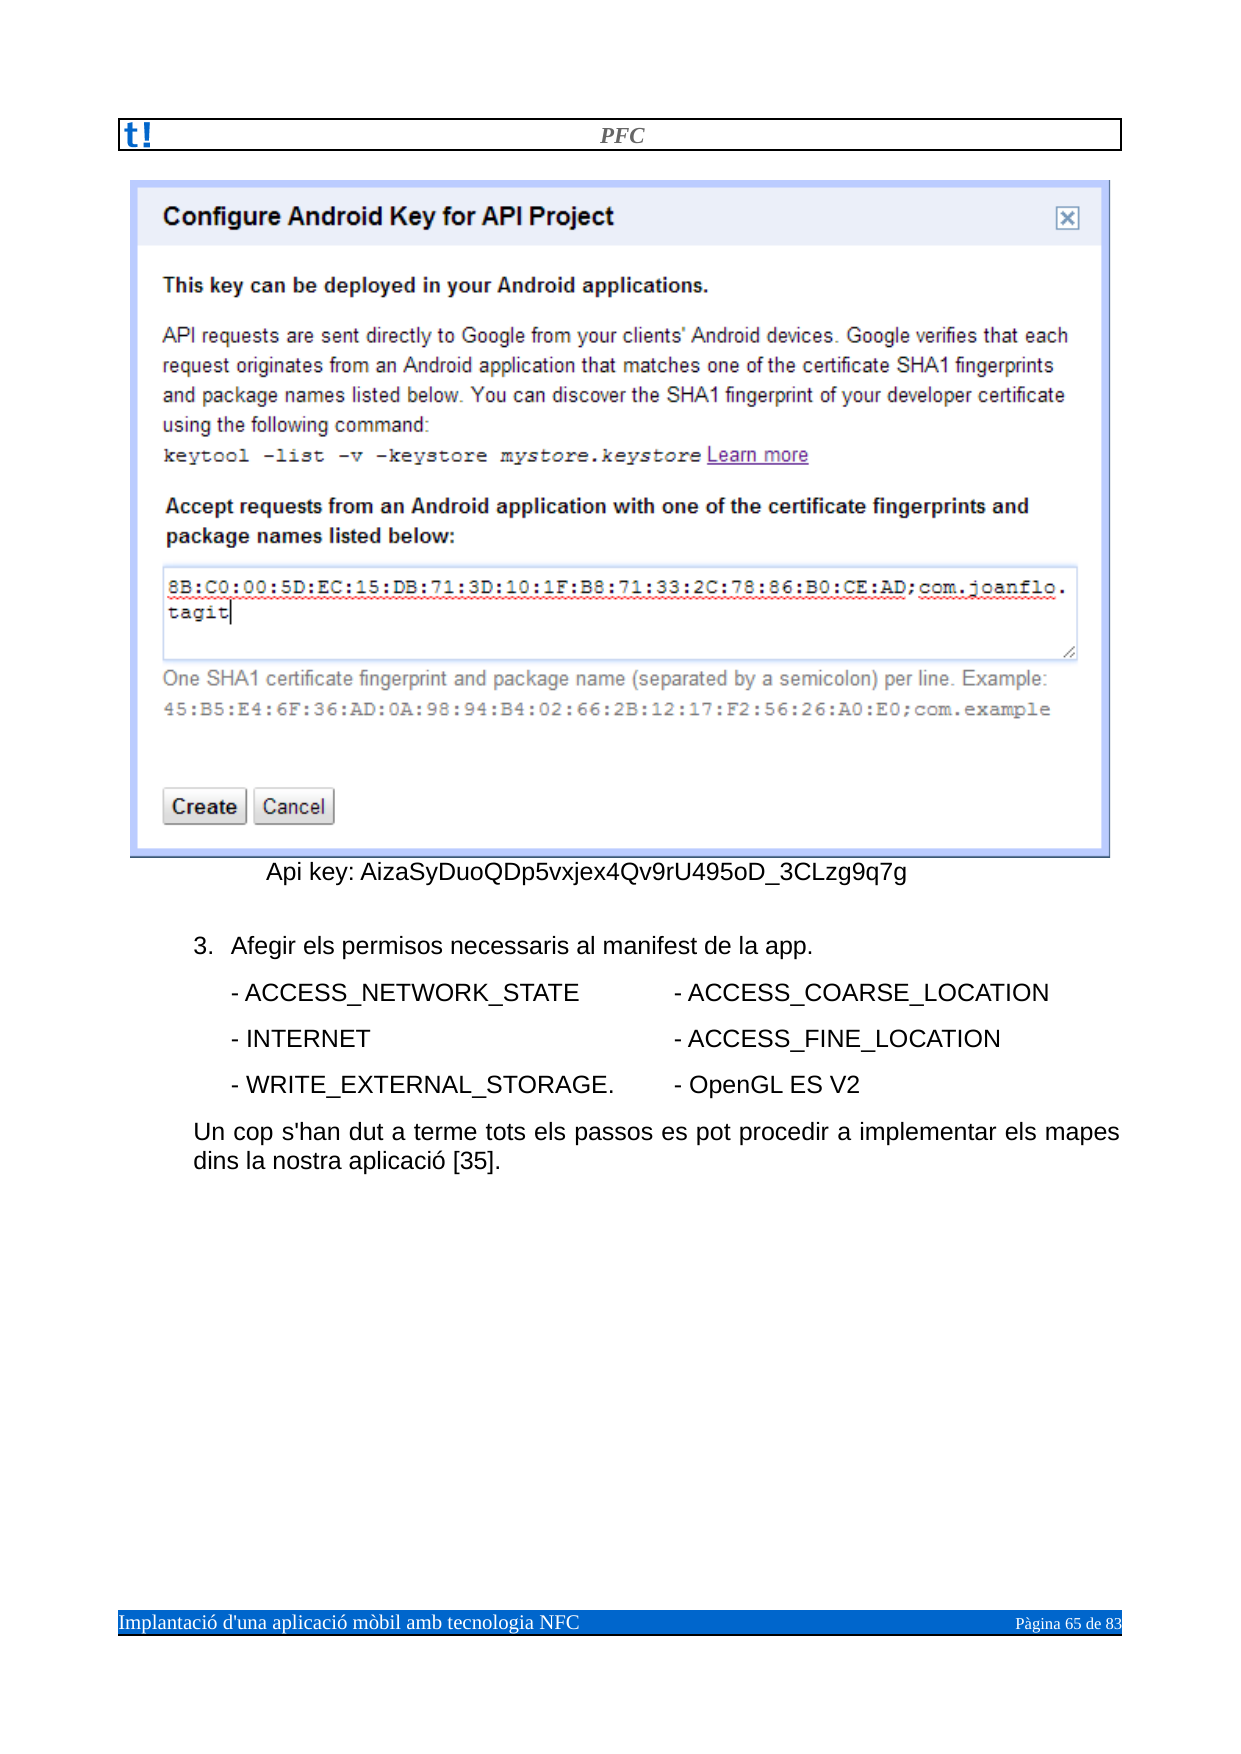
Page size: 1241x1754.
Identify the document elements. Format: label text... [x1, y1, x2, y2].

list - INTERNET - ACCESS_FINE_LOCATION [193, 1024, 1122, 1053]
list - WRITE_EXTERNAL_STORAGE. - OpenGL ES V2 [193, 1070, 1122, 1099]
list - ACCESS_NETWORK_STATE - ACCESS_COARSE_LOCATION [193, 977, 1122, 1006]
picture [130, 180, 1110, 858]
list Un cop s'han dut a terme tots els passos es pot procedir a implementar els mapes dins la nostra aplicació [35]. [156, 1117, 1122, 1174]
picture [123, 121, 151, 148]
list Afegir els permisos necessaris al manifest de la app. [193, 931, 1122, 960]
text Api key: AizaSyDuoQDp5vxjex4Qv9rU495oD_3CLzg9q7g [118, 858, 1122, 886]
